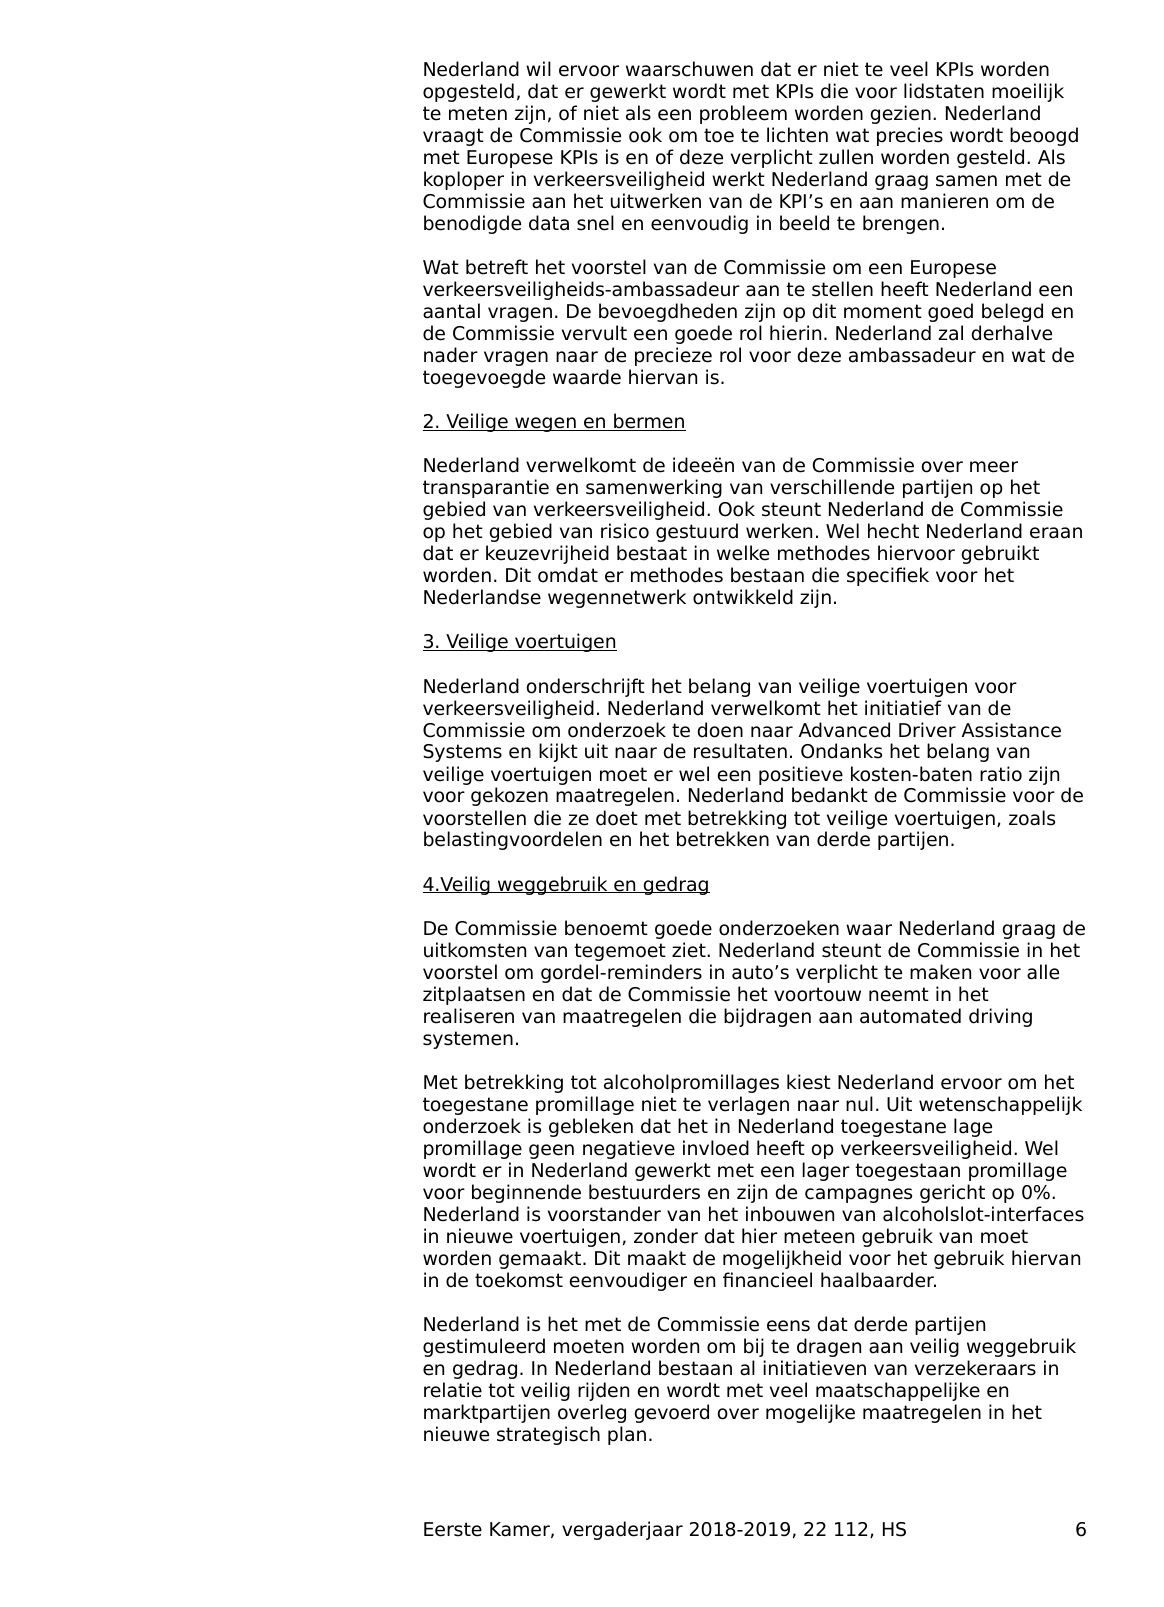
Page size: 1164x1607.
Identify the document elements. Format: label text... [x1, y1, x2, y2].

text Nederland wil ervoor waarschuwen dat er niet te veel KPIs worden opgesteld, dat er gewerkt wordt met KPIs die voor lidstaten moeilijk te meten zijn, of niet als een probleem worden gezien. Nederland vraagt de Commissie ook om toe te lichten wat precies wordt beoogd met Europese KPIs is en of deze verplicht zullen worden gesteld. Als koploper in verkeersveiligheid werkt Nederland graag samen met de Commissie aan het uitwerken van de KPI’s en aan manieren om de benodigde data snel en eenvoudig in beeld te brengen. [422, 59, 1087, 235]
text Nederland verwelkomt de ideeën van de Commissie over meer transparantie en samenwerking van verschillende partijen op het gebied van verkeersveiligheid. Ook steunt Nederland de Commissie op het gebied van risico gestuurd werken. Wel hecht Nederland eraan dat er keuzevrijheid bestaat in welke methodes hiervoor gebruikt worden. Dit omdat er methodes bestaan die specifiek voor het Nederlandse wegennetwerk ontwikkeld zijn. [422, 455, 1087, 609]
subtitle 2. Veilige wegen en bermen [422, 411, 1087, 433]
text Nederland onderschrijft het belang van veilige voertuigen voor verkeersveiligheid. Nederland verwelkomt het initiatief van de Commissie om onderzoek te doen naar Advanced Driver Assistance Systems en kijkt uit naar de resultaten. Ondanks het belang van veilige voertuigen moet er wel een positieve kosten-baten ratio zijn voor gekozen maatregelen. Nederland bedankt de Commissie voor de voorstellen die ze doet met betrekking tot veilige voertuigen, zoals belastingvoordelen en het betrekken van derde partijen. [422, 676, 1087, 851]
text De Commissie benoemt goede onderzoeken waar Nederland graag de uitkomsten van tegemoet ziet. Nederland steunt de Commissie in het voorstel om gordel-reminders in auto’s verplicht te maken voor alle zitplaatsen en dat de Commissie het voortouw neemt in het realiseren van maatregelen die bijdragen aan automated driving systemen. [422, 918, 1087, 1049]
text Wat betreft het voorstel van de Commissie om een Europese verkeersveiligheids-ambassadeur aan te stellen heeft Nederland een aantal vragen. De bevoegdheden zijn op dit moment goed belegd en de Commissie vervult een goede rol hierin. Nederland zal derhalve nader vragen naar de precieze rol voor deze ambassadeur en wat de toegevoegde waarde hiervan is. [422, 257, 1087, 389]
text Nederland is het met de Commissie eens dat derde partijen gestimuleerd moeten worden om bij te dragen aan veilig weggebruik en gedrag. In Nederland bestaan al initiatieven van verzekeraars in relatie tot veilig rijden en wordt met veel maatschappelijke en marktpartijen overleg gevoerd over mogelijke maatregelen in het nieuwe strategisch plan. [422, 1314, 1087, 1446]
subtitle 3. Veilige voertuigen [422, 631, 1087, 653]
text Met betrekking tot alcoholpromillages kiest Nederland ervoor om het toegestane promillage niet te verlagen naar nul. Uit wetenschappelijk onderzoek is gebleken dat het in Nederland toegestane lage promillage geen negatieve invloed heeft op verkeersveiligheid. Wel wordt er in Nederland gewerkt met een lager toegestaan promillage voor beginnende bestuurders en zijn de campagnes gericht op 0%. Nederland is voorstander van het inbouwen van alcoholslot-interfaces in nieuwe voertuigen, zonder dat hier meteen gebruik van moet worden gemaakt. Dit maakt de mogelijkheid voor het gebruik hiervan in de toekomst eenvoudiger en financieel haalbaarder. [422, 1072, 1087, 1292]
subtitle 4.Veilig weggebruik en gedrag [422, 873, 1087, 896]
